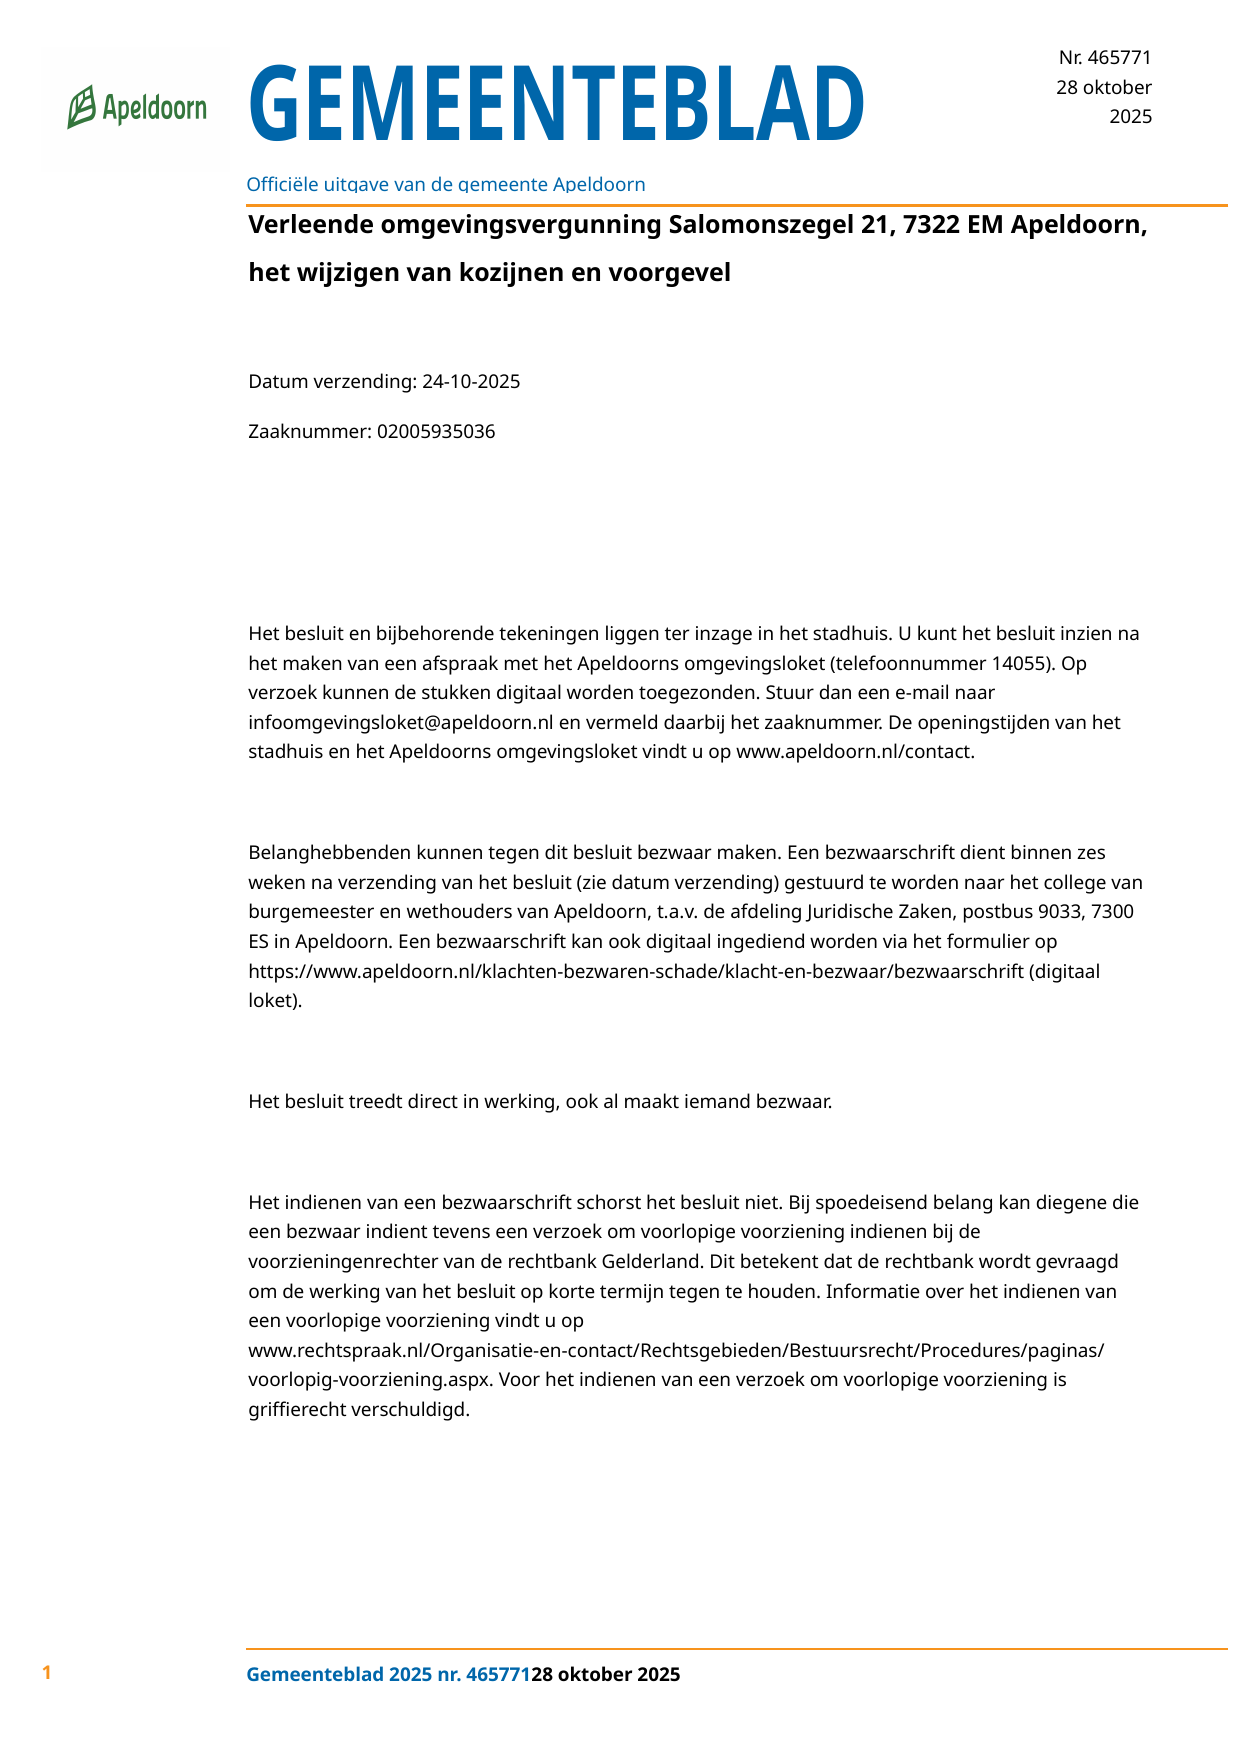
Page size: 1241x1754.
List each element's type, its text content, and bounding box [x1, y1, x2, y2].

text Belanghebbenden kunnen tegen dit besluit bezwaar maken. Een bezwaarschrift dient binnen zes weken na verzending van het besluit (zie datum verzending) gestuurd te worden naar het college van burgemeester en wethouders van Apeldoorn, t.a.v. de afdeling Juridische Zaken, postbus 9033, 7300 ES in Apeldoorn. Een bezwaarschrift kan ook digitaal ingediend worden via het formulier op https://www.apeldoorn.nl/klachten-bezwaren-schade/klacht-en-bezwaar/bezwaarschrift (digitaal loket). [248, 839, 1152, 1013]
picture [41, 47, 231, 172]
text Het besluit treedt direct in werking, ook al maakt iemand bezwaar. [248, 1088, 1152, 1114]
text Het besluit en bijbehorende tekeningen liggen ter inzage in het stadhuis. U kunt het besluit inzien na het maken van een afspraak met het Apeldoorns omgevingsloket (telefoonnummer 14055). Op verzoek kunnen de stukken digitaal worden toegezonden. Stuur dan een e-mail naar infoomgevingsloket@apeldoorn.nl en vermeld daarbij het zaaknummer. De openingstijden van het stadhuis en het Apeldoorns omgevingsloket vindt u op www.apeldoorn.nl/contact. [248, 620, 1152, 764]
text Zaaknummer: 02005935036 [248, 419, 1152, 444]
text Verleende omgevingsvergunning Salomonszegel 21, 7322 EM Apeldoorn, het wijzigen van kozijnen en voorgevel [248, 207, 1152, 288]
text Datum verzending: 24-10-2025 [248, 368, 1152, 394]
text Het indienen van een bezwaarschrift schorst het besluit niet. Bij spoedeisend belang kan diegene die een bezwaar indient tevens een verzoek om voorlopige voorziening indienen bij de voorzieningenrechter van de rechtbank Gelderland. Dit betekent dat de rechtbank wordt gevraagd om de werking van het besluit op korte termijn tegen te houden. Informatie over het indienen van een voorlopige voorziening vindt u op www.rechtspraak.nl/Organisatie-en-contact/Rechtsgebieden/Bestuursrecht/Procedures/paginas/voorlopig-voorziening.aspx. Voor het indienen van een verzoek om voorlopige voorziening is griffierecht verschuldigd. [248, 1189, 1152, 1422]
